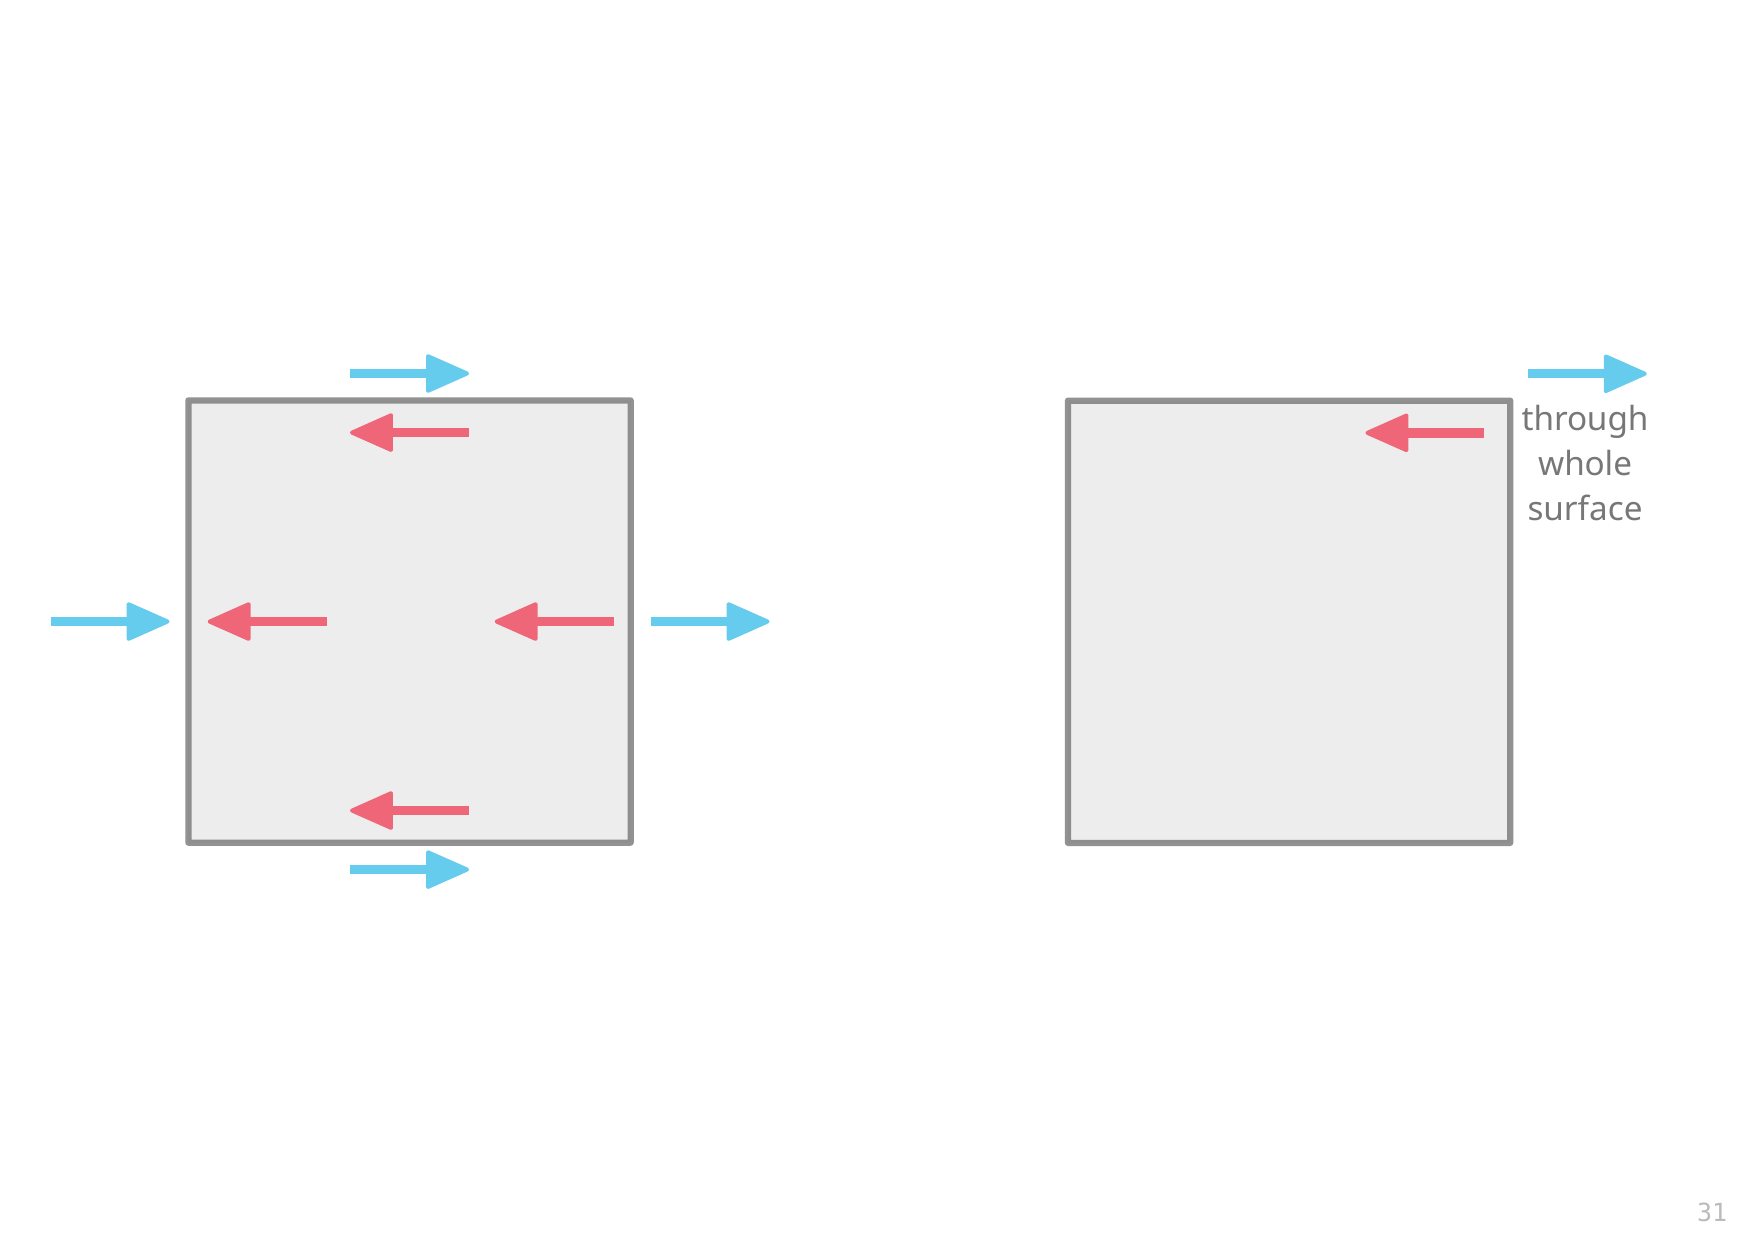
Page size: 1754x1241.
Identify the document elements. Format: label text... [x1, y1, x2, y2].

text_box [1067, 400, 1511, 843]
text_box [188, 400, 631, 843]
text_box through whole surface [1506, 387, 1656, 502]
